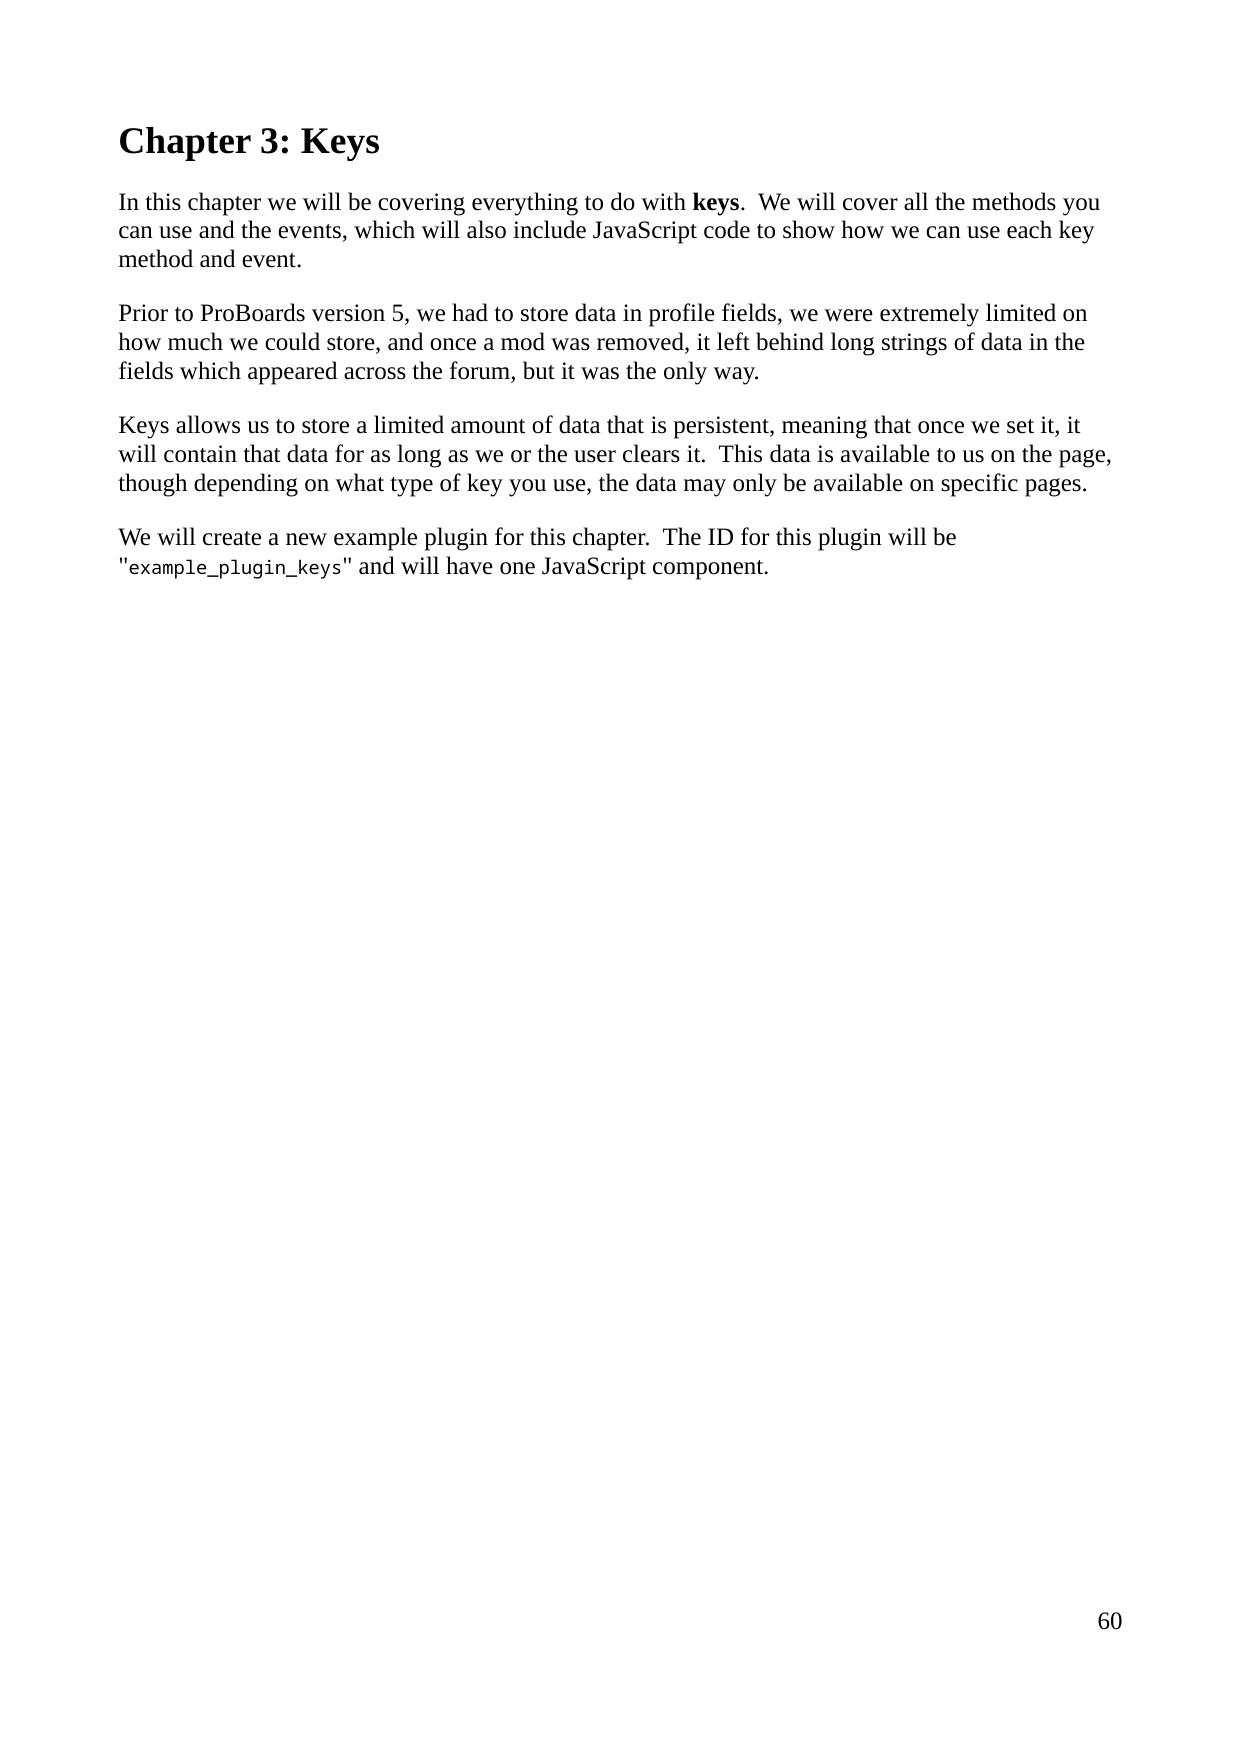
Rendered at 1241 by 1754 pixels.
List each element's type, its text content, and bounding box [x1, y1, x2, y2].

text In this chapter we will be covering everything to do with keys. We will cover all the methods you can use and the events, which will also include JavaScript code to show how we can use each key method and event. [118, 187, 1122, 273]
text We will create a new example plugin for this chapter. The ID for this plugin will be "example_plugin_keys" and will have one JavaScript component. [118, 522, 1122, 579]
text Keys allows us to store a limited amount of data that is persistent, meaning that once we set it, it will contain that data for as long as we or the user clears it. This data is available to us on the page, though depending on what type of key you use, the data may only be available on specific pages. [118, 410, 1122, 497]
text Chapter 3: Keys [118, 118, 1122, 161]
text Prior to ProBoards version 5, we had to store data in profile fields, we were extremely limited on how much we could store, and once a mod was removed, it left behind long strings of data in the fields which appeared across the forum, but it was the only way. [118, 298, 1122, 385]
